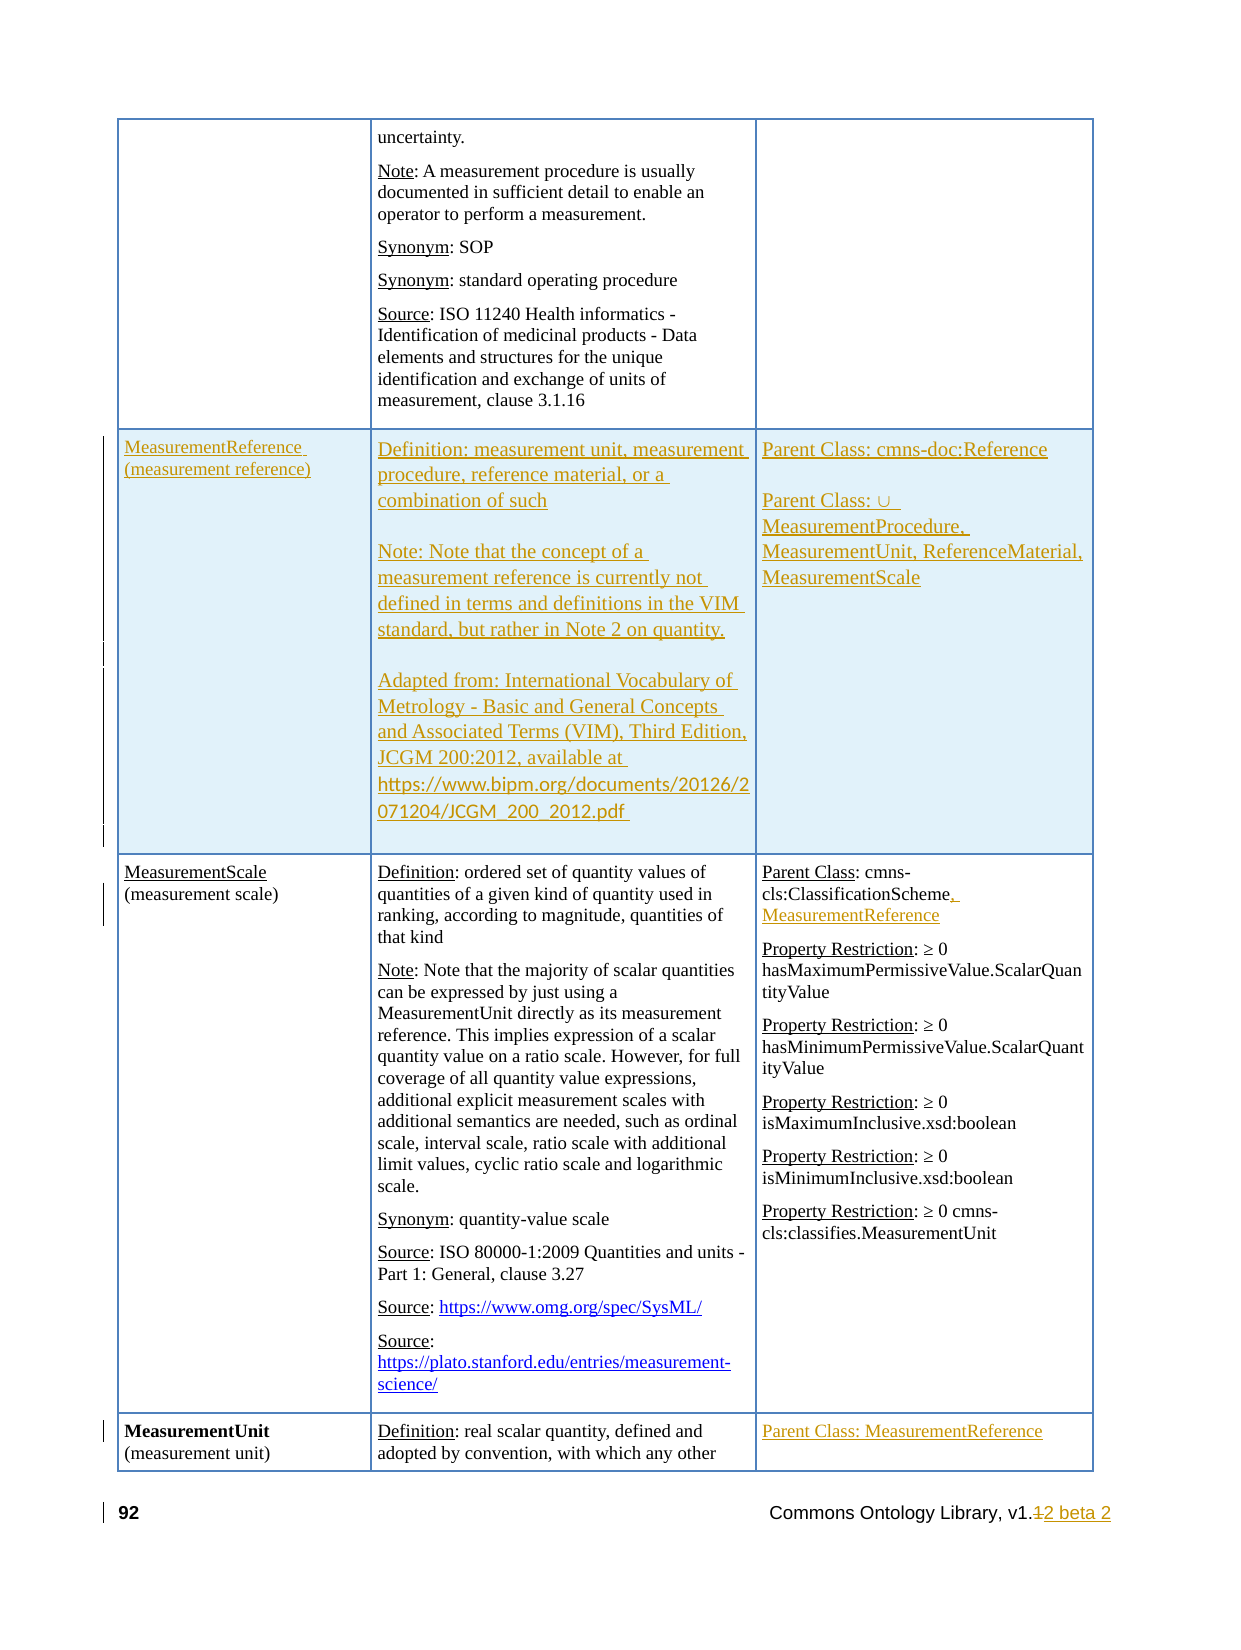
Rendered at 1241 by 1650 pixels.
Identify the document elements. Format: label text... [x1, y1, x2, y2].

table_cell MeasurementScale (measurement scale) [119, 855, 370, 1412]
table_cell Definition: real scalar quantity, defined and adopted by convention, with which any other [372, 1414, 755, 1469]
table_cell Parent Class: cmns-cls:ClassificationScheme, MeasurementReference Property Restriction: ≥ 0 hasMaximumPermissiveValue.ScalarQuantityValue Property Restriction: ≥ 0 hasMinimumPermissiveValue.ScalarQuantityValue Property Restriction: ≥ 0 isMaximumInclusive.xsd:boolean Property Restriction: ≥ 0 isMinimumInclusive.xsd:boolean Property Restriction: ≥ 0 cmns-cls:classifies.MeasurementUnit [757, 855, 1092, 1412]
table_cell uncertainty. Note: A measurement procedure is usually documented in sufficient detail to enable an operator to perform a measurement. Synonym: SOP Synonym: standard operating procedure Source: ISO 11240 Health informatics - Identification of medicinal products - Data elements and structures for the unique identification and exchange of units of measurement, clause 3.1.16 [372, 120, 755, 428]
table_cell Parent Class: MeasurementReference [757, 1414, 1092, 1469]
table_cell [119, 120, 370, 428]
table_cell [757, 120, 1092, 428]
table_cell Definition: ordered set of quantity values of quantities of a given kind of quantity used in ranking, according to magnitude, quantities of that kind Note: Note that the majority of scalar quantities can be expressed by just using a MeasurementUnit directly as its measurement reference. This implies expression of a scalar quantity value on a ratio scale. However, for full coverage of all quantity value expressions, additional explicit measurement scales with additional semantics are needed, such as ordinal scale, interval scale, ratio scale with additional limit values, cyclic ratio scale and logarithmic scale. Synonym: quantity-value scale Source: ISO 80000-1:2009 Quantities and units - Part 1: General, clause 3.27 Source: https://www.omg.org/spec/SysML/ Source: https://plato.stanford.edu/entries/measurement-science/ [372, 855, 755, 1412]
table_cell MeasurementUnit (measurement unit) [119, 1414, 370, 1469]
